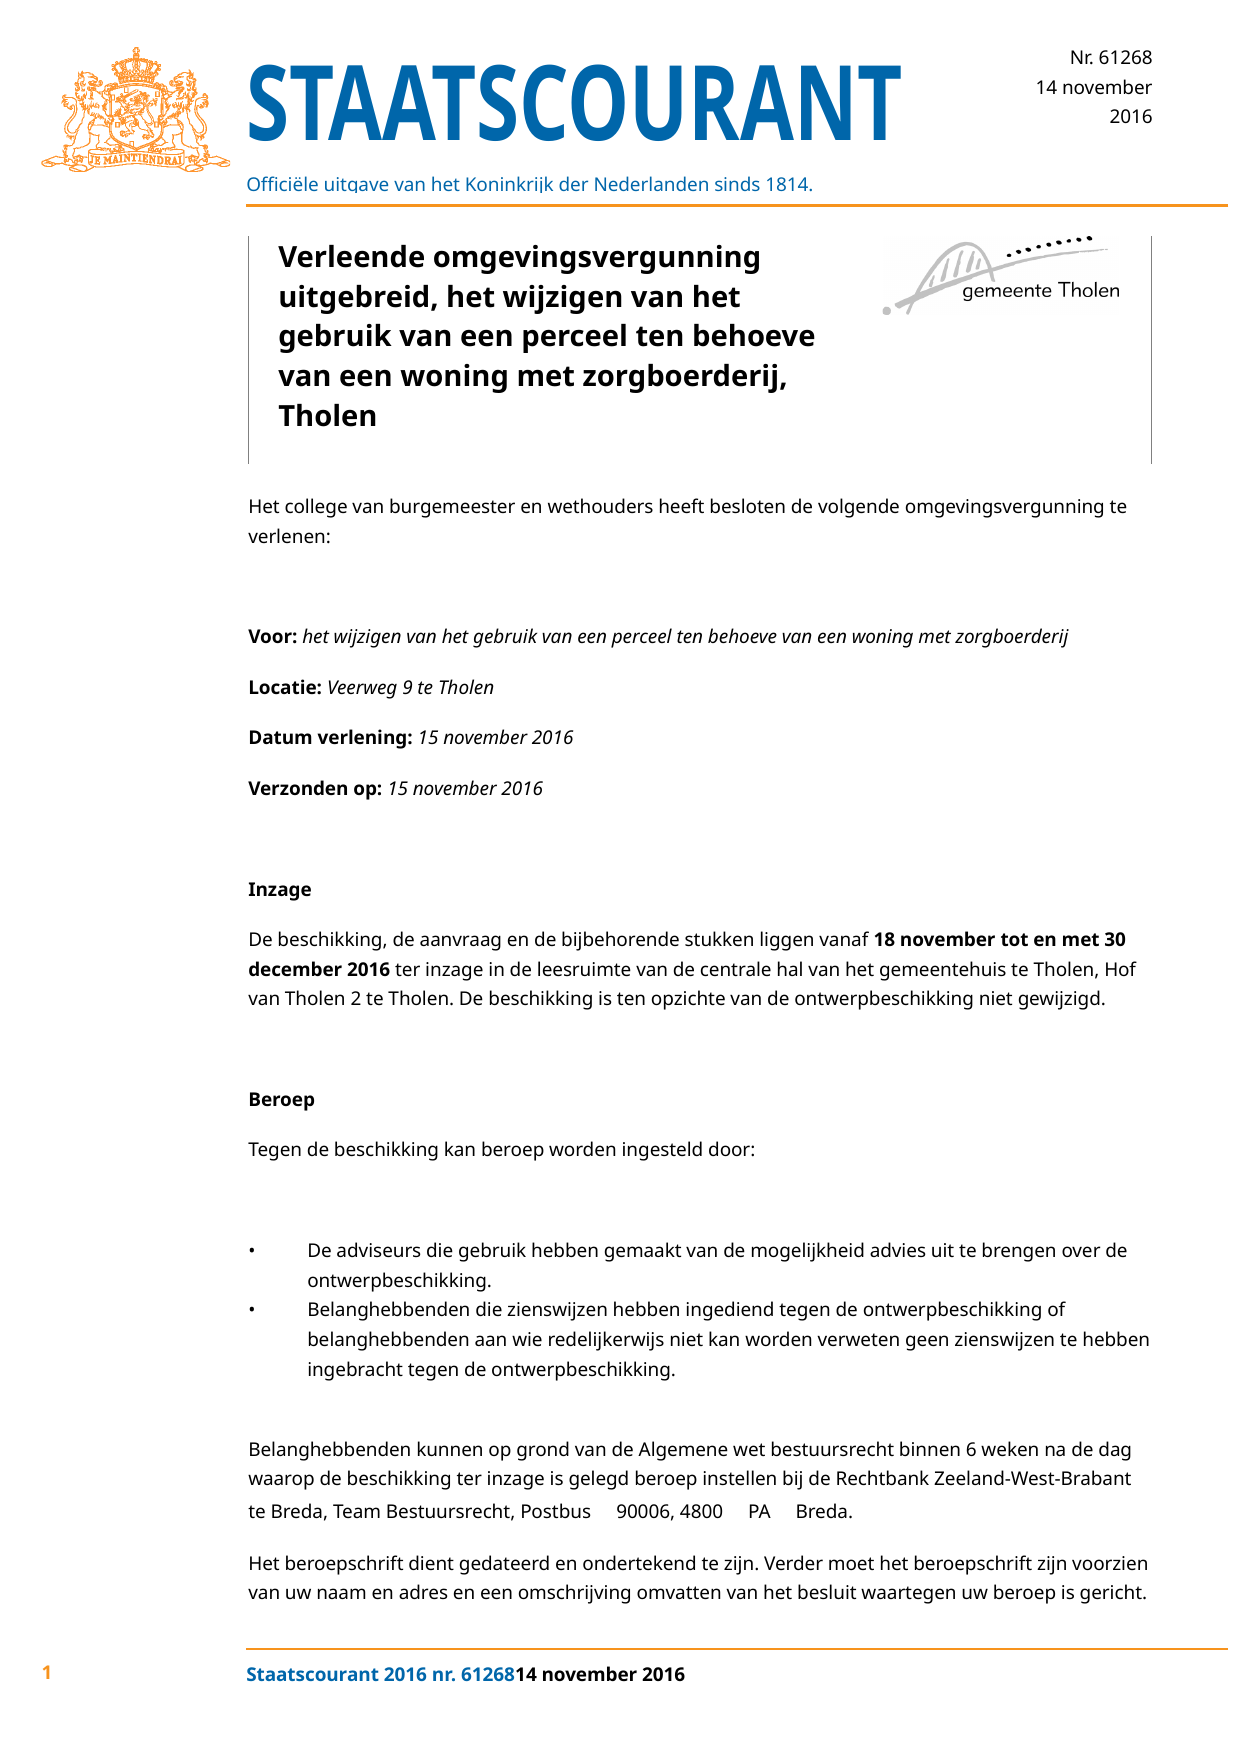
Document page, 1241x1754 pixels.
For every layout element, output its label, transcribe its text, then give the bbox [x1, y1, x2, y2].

table_header [850, 236, 1151, 464]
text Belanghebbenden kunnen op grond van de Algemene wet bestuursrecht binnen 6 weken na de dag waarop de beschikking ter inzage is gelegd beroep instellen bij de Rechtbank Zeeland-West-Brabant te Breda, Team Bestuursrecht, Postbus 90006, 4800 PA Breda. [248, 1436, 1152, 1525]
text Datum verlening: 15 november 2016 [248, 724, 1152, 750]
text Tegen de beschikking kan beroep worden ingesteld door: [248, 1137, 1152, 1162]
text Verzonden op: 15 november 2016 [248, 775, 1152, 801]
list De adviseurs die gebruik hebben gemaakt van de mogelijkheid advies uit te brengen over de ontwerpbeschikking. [248, 1237, 1152, 1293]
table_header Verleende omgevingsvergunning uitgebreid, het wijzigen van het gebruik van een perceel ten behoeve van een woning met zorgboerderij, Tholen [249, 236, 850, 464]
text Het beroepschrift dient gedateerd en ondertekend te zijn. Verder moet het beroepschrift zijn voorzien van uw naam en adres en een omschrijving omvatten van het besluit waartegen uw beroep is gericht. [248, 1550, 1152, 1605]
text Beroep [248, 1086, 1152, 1112]
text Het college van burgemeester en wethouders heeft besloten de volgende omgevingsvergunning te verlenen: [248, 493, 1152, 549]
picture [882, 236, 1119, 315]
text Voor: het wijzigen van het gebruik van een perceel ten behoeve van een woning met zorgboerderij [248, 624, 1152, 649]
text De beschikking, de aanvraag en de bijbehorende stukken liggen vanaf 18 november tot en met 30 december 2016 ter inzage in de leesruimte van de centrale hal van het gemeentehuis te Tholen, Hof van Tholen 2 te Tholen. De beschikking is ten opzichte van de ontwerpbeschikking niet gewijzigd. [248, 926, 1152, 1011]
picture [41, 47, 231, 172]
text Inzage [248, 876, 1152, 902]
list Belanghebbenden die zienswijzen hebben ingediend tegen de ontwerpbeschikking of belanghebbenden aan wie redelijkerwijs niet kan worden verweten geen zienswijzen te hebben ingebracht tegen de ontwerpbeschikking. [248, 1297, 1152, 1382]
text Locatie: Veerweg 9 te Tholen [248, 674, 1152, 700]
